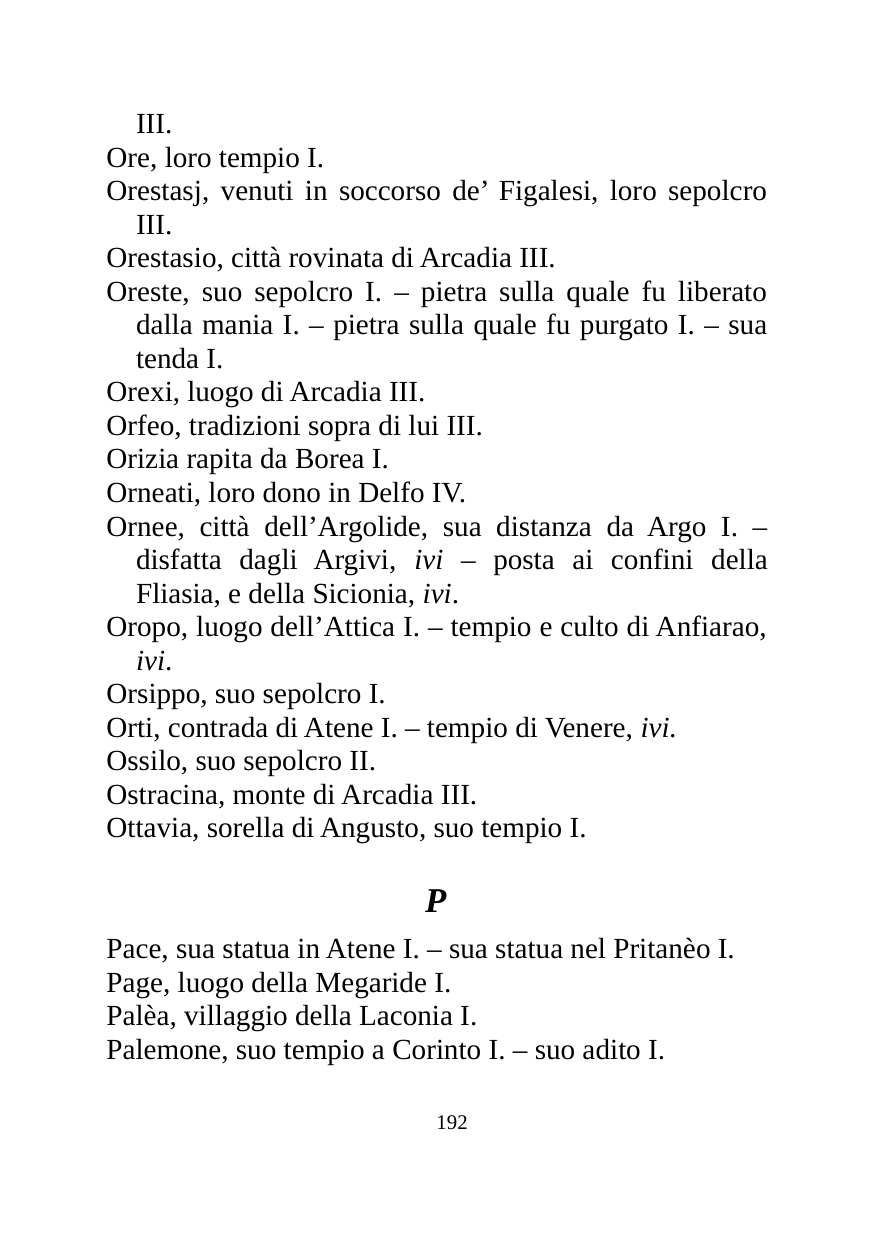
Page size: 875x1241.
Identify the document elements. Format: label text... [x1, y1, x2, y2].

text III. [106, 106, 768, 140]
text Oreste, suo sepolcro I. – pietra sulla quale fu liberato dalla mania I. – pietra sulla quale fu purgato I. – sua tenda I. [106, 274, 768, 374]
text Orsippo, suo sepolcro I. [106, 676, 768, 710]
text Ornee, città dell’Argolide, sua distanza da Argo I. – disfatta dagli Argivi, ivi – posta ai confini della Fliasia, e della Sicionia, ivi. [106, 509, 768, 609]
text Palèa, villaggio della Laconia I. [106, 998, 768, 1032]
text Oropo, luogo dell’Attica I. – tempio e culto di Anfiarao, ivi. [106, 609, 768, 676]
text Orfeo, tradizioni sopra di lui III. [106, 408, 768, 442]
text Palemone, suo tempio a Corinto I. – suo adito I. [106, 1032, 768, 1066]
text Orestasj, venuti in soccorso de’ Figalesi, loro sepolcro III. [106, 173, 768, 240]
subtitle P [106, 879, 768, 919]
text Ore, loro tempio I. [106, 140, 768, 173]
text Orti, contrada di Atene I. – tempio di Venere, ivi. [106, 710, 768, 743]
text Ossilo, suo sepolcro II. [106, 743, 768, 777]
text Orestasio, città rovinata di Arcadia III. [106, 240, 768, 274]
text Page, luogo della Megaride I. [106, 965, 768, 998]
text Orneati, loro dono in Delfo IV. [106, 475, 768, 509]
text Ostracina, monte di Arcadia III. [106, 777, 768, 811]
text Pace, sua statua in Atene I. – sua statua nel Pritanèo I. [106, 931, 768, 965]
text Ottavia, sorella di Angusto, suo tempio I. [106, 811, 768, 844]
text Orizia rapita da Borea I. [106, 442, 768, 475]
text Orexi, luogo di Arcadia III. [106, 374, 768, 408]
